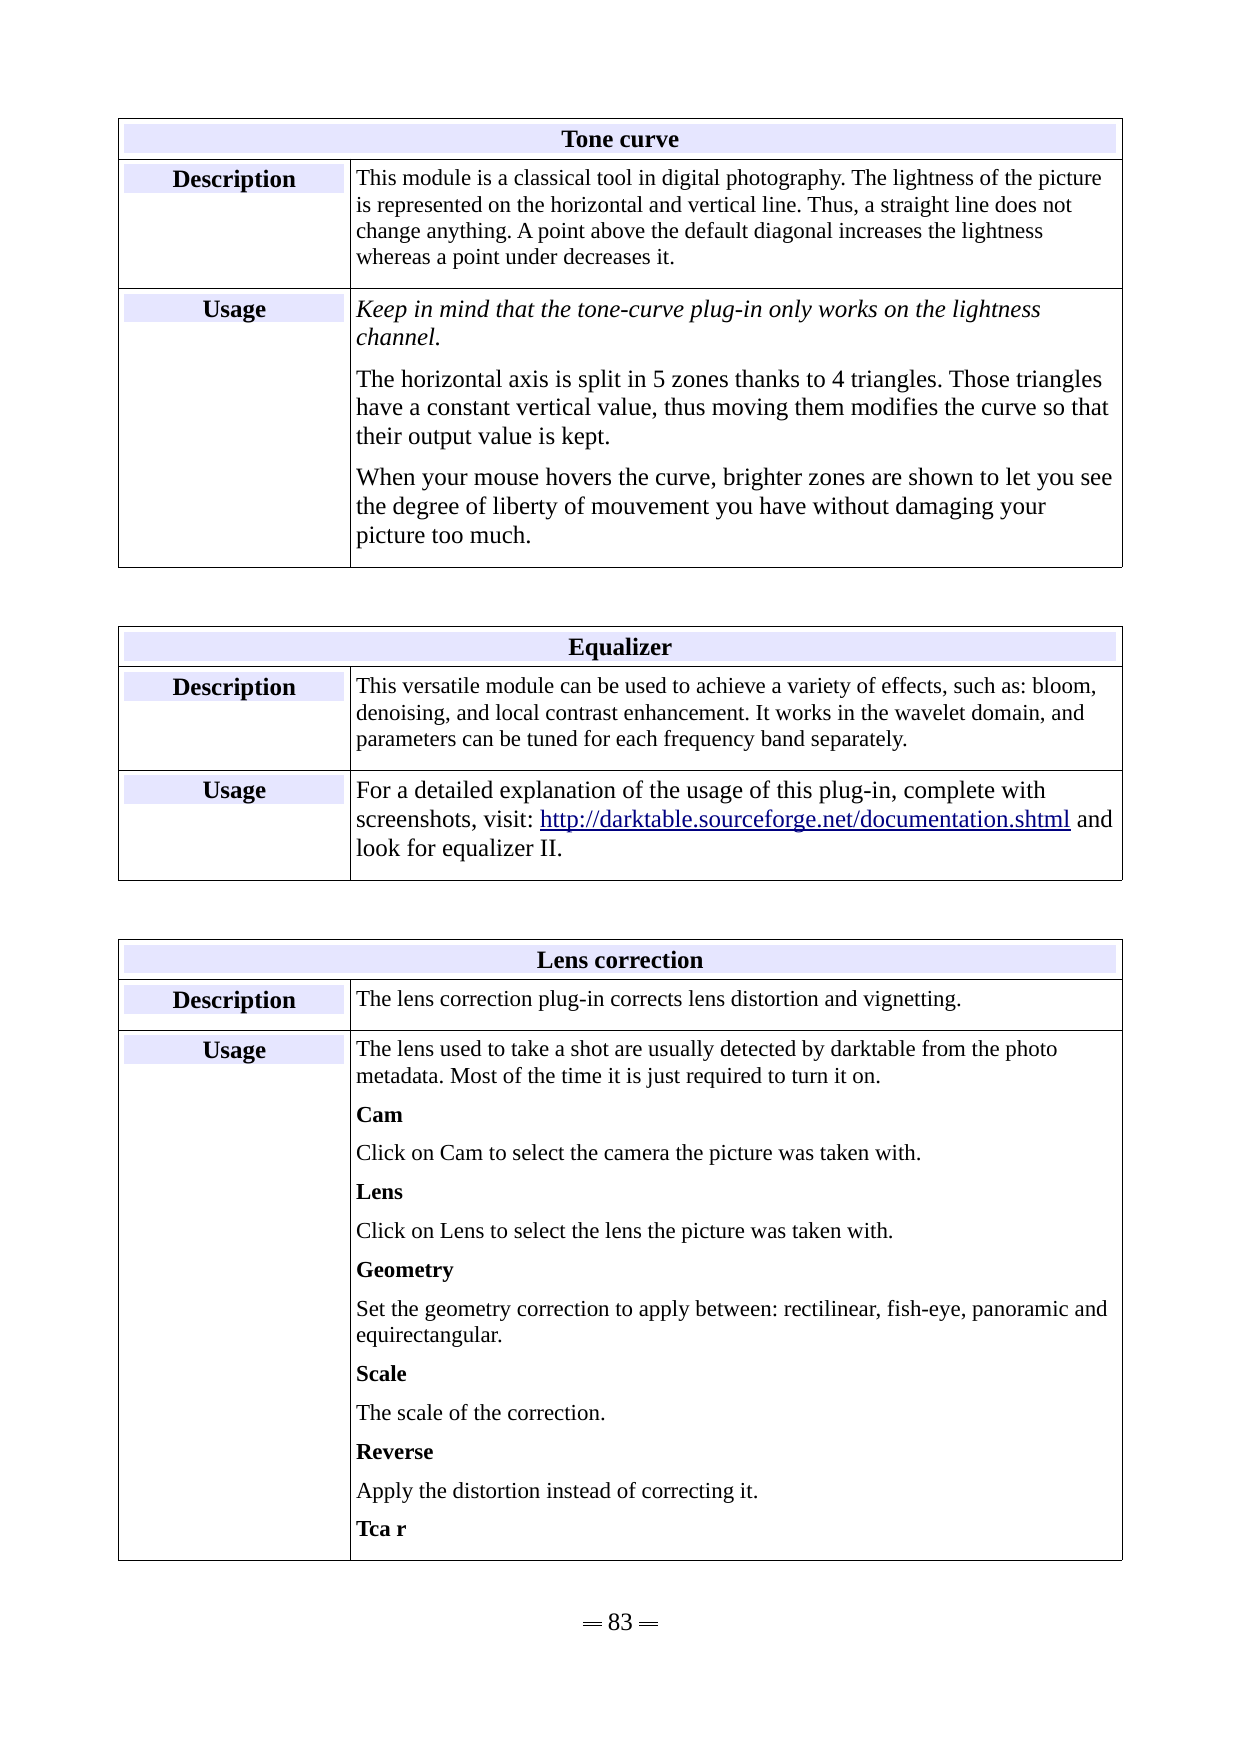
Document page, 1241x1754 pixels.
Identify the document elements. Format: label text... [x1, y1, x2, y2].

table_header Tone curve [119, 119, 1122, 158]
table_cell Description [119, 980, 350, 1029]
table_header Lens correction [119, 940, 1122, 979]
table_cell The lens used to take a shot are usually detected by darktable from the photo metadata. Most of the time it is just required to turn it on. Cam Click on Cam to select the camera the picture was taken with. Lens Click on Lens to select the lens the picture was taken with. Geometry Set the geometry correction to apply between: rectilinear, fish-eye, panoramic and equirectangular. Scale The scale of the correction. Reverse Apply the distortion instead of correcting it. Tca r [351, 1031, 1122, 1560]
table_cell This module is a classical tool in digital photography. The lightness of the picture is represented on the horizontal and vertical line. Thus, a straight line does not change anything. A point above the default diagonal increases the lightness whereas a point under decreases it. [351, 160, 1122, 288]
table_cell For a detailed explanation of the usage of this plug-in, complete with screenshots, visit: http://darktable.sourceforge.net/documentation.shtml and look for equalizer II. [351, 771, 1122, 880]
table_cell The lens correction plug-in corrects lens distortion and vignetting. [351, 980, 1122, 1029]
table_header Equalizer [119, 627, 1122, 666]
table_cell This versatile module can be used to achieve a variety of effects, such as: bloom, denoising, and local contrast enhancement. It works in the wavelet domain, and parameters can be tuned for each frequency band separately. [351, 667, 1122, 769]
table_cell Keep in mind that the tone-curve plug-in only works on the lightness channel. The horizontal axis is split in 5 zones thanks to 4 triangles. Those triangles have a constant vertical value, thus moving them modifies the curve so that their output value is kept. When your mouse hovers the curve, brighter zones are shown to let you see the degree of liberty of mouvement you have without damaging your picture too much. [351, 289, 1122, 567]
table_cell Usage [119, 289, 350, 567]
table_cell Usage [119, 1031, 350, 1560]
table_cell Description [119, 160, 350, 288]
table_cell Usage [119, 771, 350, 880]
table_cell Description [119, 667, 350, 769]
